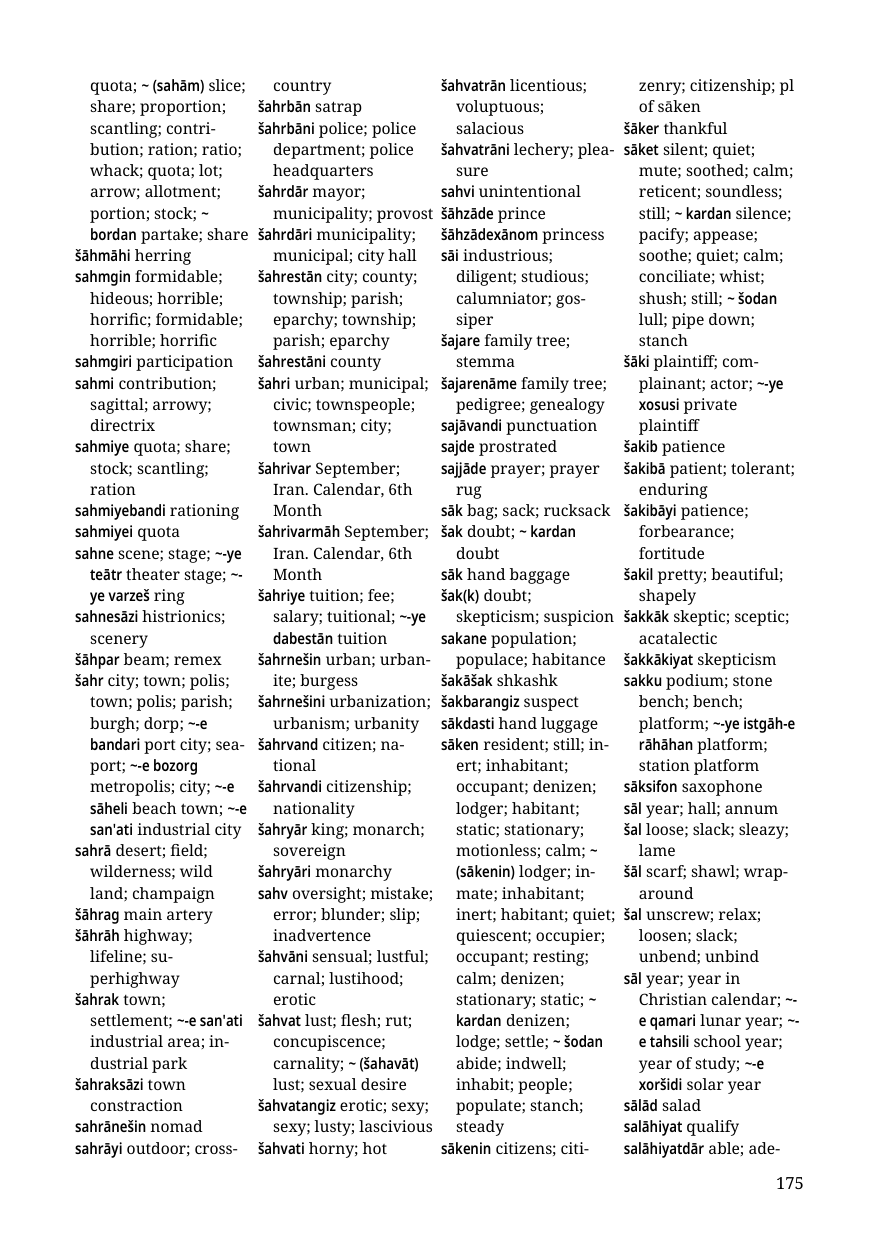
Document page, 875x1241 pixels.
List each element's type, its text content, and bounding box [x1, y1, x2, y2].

text šāhpar beam; remex [75, 649, 250, 670]
text sajde prostrated [441, 436, 616, 457]
text sahmgiri participation [75, 351, 250, 372]
text šahvatangiz erotic; sexy; sexy; lusty; lascivious [258, 1095, 433, 1137]
text šahrdār mayor; municipali­ty; provost [258, 181, 433, 224]
text šal unscrew; relax; loosen; slack; unbend; unbind [624, 904, 799, 967]
text šāhzādexānom princess [441, 224, 616, 245]
text šahrak town; settlement; ~-e san'ati industrial area; in­dustrial park [75, 989, 250, 1074]
text šāl scarf; shawl; wrap­around [624, 861, 799, 904]
text sālād salad [624, 1095, 799, 1116]
text quota; ~ (sahām) slice; share; pro­portion; scantling; contri­bution; ration; ratio; whack; quota; lot; arrow; al­lotment; portion; stock; ~ bordan partake; share [75, 75, 250, 245]
text šahrbān satrap [258, 96, 433, 117]
text šāhzāde prince [441, 202, 616, 224]
text sāken resident; still; in­ert; inhabitant; occupant; denizen; lodger; habitant; static; stationary; motion­less; calm; ~ (sākenin) lodger; in­mate; inhabi­tant; inert; habi­tant; quiet; quiescent; occup­ier; occu­pant; resting; calm; denizen; stationary; static; ~ kardan denizen; lodge; set­tle; ~ šodan abide; in­dwell; inhabit; people; populate; stanch; steady [441, 734, 616, 1137]
text sajjāde prayer; prayer rug [441, 457, 616, 500]
text sākdasti hand luggage [441, 712, 616, 734]
text sahvi unintentional [441, 181, 616, 202]
text šak(k) doubt; skepticism; suspi­cion [441, 585, 616, 627]
text šahrvand citizen; na­tional [258, 734, 433, 776]
text sakku podium; stone bench; bench; platform; ~-ye istgāh-e rāhāhan plat­form; station platform [624, 670, 799, 776]
text šahrivar September; Iran. Cal­endar, 6th Month [258, 457, 433, 521]
text šahrnešini urbanization; ur­banism; urbanity [258, 691, 433, 734]
text šahrivarmāh September; Iran. Calendar, 6th Month [258, 521, 433, 585]
text sahmiye quota; share; stock; scantling; ration [75, 436, 250, 500]
text šahvatrān licentious; volup­tuous; salacious [441, 75, 616, 139]
text sahrāyi outdoor; cross- [75, 1137, 250, 1159]
text šakāšak shkashk [441, 670, 616, 691]
text sahne scene; stage; ~-ye teātr theater stage; ~-ye varzeš ring [75, 542, 250, 606]
text sakane population; popu­lace; habitance [441, 627, 616, 670]
text sāl year; year in Christian cal­endar; ~-e qamari lu­nar year; ~-e tahsili school year; year of study; ~-e xoršidi solar year [624, 967, 799, 1095]
text sāk bag; sack; rucksack [441, 500, 616, 521]
text šāhrāh highway; lifeline; su­perhighway [75, 925, 250, 989]
text šahraksāzi town constract­ion [75, 1074, 250, 1116]
text sajāvandi punctuation [441, 415, 616, 436]
text šahrdāri municipality; mu­nicipal; city hall [258, 224, 433, 266]
text šahvāni sensual; lustful; car­nal; lustihood; erotic [258, 946, 433, 1010]
text šahvatrāni lechery; plea­sure [441, 139, 616, 181]
text šahrestāni county [258, 351, 433, 372]
text šahrvandi citizenship; na­tionality [258, 776, 433, 819]
text šāhrag main artery [75, 904, 250, 925]
text sahmi contribution; sagittal; ar­rowy; directrix [75, 372, 250, 436]
text sāksifon saxophone [624, 776, 799, 797]
text šakib patience [624, 436, 799, 457]
text šakil pretty; beautiful; shapely [624, 564, 799, 606]
text šahvat lust; flesh; rut; con­cupiscence; carnality; ~ (šahavāt) lust; sexual de­sire [258, 1010, 433, 1095]
text salāhiyat qualify [624, 1116, 799, 1137]
text šajarenāme family tree; pedi­gree; genealogy [441, 372, 616, 415]
text sahmiyebandi rationing [75, 500, 250, 521]
text šāker thankful [624, 117, 799, 139]
text šahrbāni police; police de­partment; police head­quarters [258, 117, 433, 181]
text šakibā patient; tolerant; en­during [624, 457, 799, 500]
text sahnesāzi histrionics; scenery [75, 606, 250, 649]
text salāhiyatdār able; ade­ [624, 1137, 799, 1159]
text šahriye tuition; fee; salary; tu­itional; ~-ye dabestān tuition [258, 585, 433, 649]
text šāki plaintiff; com­plainant; ac­tor; ~-ye xosusi private plaintiff [624, 351, 799, 436]
text šahryāri monarchy [258, 861, 433, 882]
text šakibāyi patience; forbeara­nce; fortitude [624, 500, 799, 564]
text sahmgin formidable; hideous; horrible; hor­rific; formida­ble; horrible; hor­rific [75, 266, 250, 351]
text šahrnešin urban; urban­ite; burgess [258, 649, 433, 691]
text sāi industrious; diligent; stu­dious; calumniator; gos­siper [441, 245, 616, 330]
text šak doubt; ~ kardan doubt [441, 521, 616, 564]
text šahr city; town; polis; town; polis; parish; burgh; dorp; ~-e bandari port city; sea­port; ~-e bozorg metropo­lis; city; ~-e sāheli beach town; ~-e san'ati industrial city [75, 670, 250, 840]
text šāhmāhi herring [75, 245, 250, 266]
text sahv oversight; mistake; er­ror; blunder; slip; inadvert­ence [258, 882, 433, 946]
text sāl year; hall; annum [624, 797, 799, 819]
text šahrestān city; county; town­ship; parish; eparchy; town­ship; parish; eparchy [258, 266, 433, 351]
text sahmiyei quota [75, 521, 250, 542]
text šahvati horny; hot [258, 1137, 433, 1159]
text šakkākiyat skepticism [624, 649, 799, 670]
text sāk hand baggage [441, 564, 616, 585]
text šakkāk skeptic; sceptic; acatalectic [624, 606, 799, 649]
text šakbarangiz suspect [441, 691, 616, 712]
text sahrānešin nomad [75, 1116, 250, 1137]
text sāket silent; quiet; mute; soothed; calm; reticent; soundless; still; ~ kardan si­lence; pacify; appease; soothe; quiet; calm; con­ciliate; whist; shush; still; ~ šodan lull; pipe down; stanch [624, 139, 799, 351]
text šahryār king; monarch; sov­ereign [258, 819, 433, 861]
text country [258, 75, 433, 96]
text zenry; citi­zenship; pl of sāken [624, 75, 799, 117]
text šal loose; slack; sleazy; lame [624, 819, 799, 861]
text šahri urban; municipal; civic; townspeople; townsman; city; town [258, 372, 433, 457]
text sākenin citizens; citi­ [441, 1137, 616, 1159]
text šajare family tree; stemma [441, 330, 616, 372]
text sahrā desert; field; wilder­ness; wild land; cham­paign [75, 840, 250, 904]
